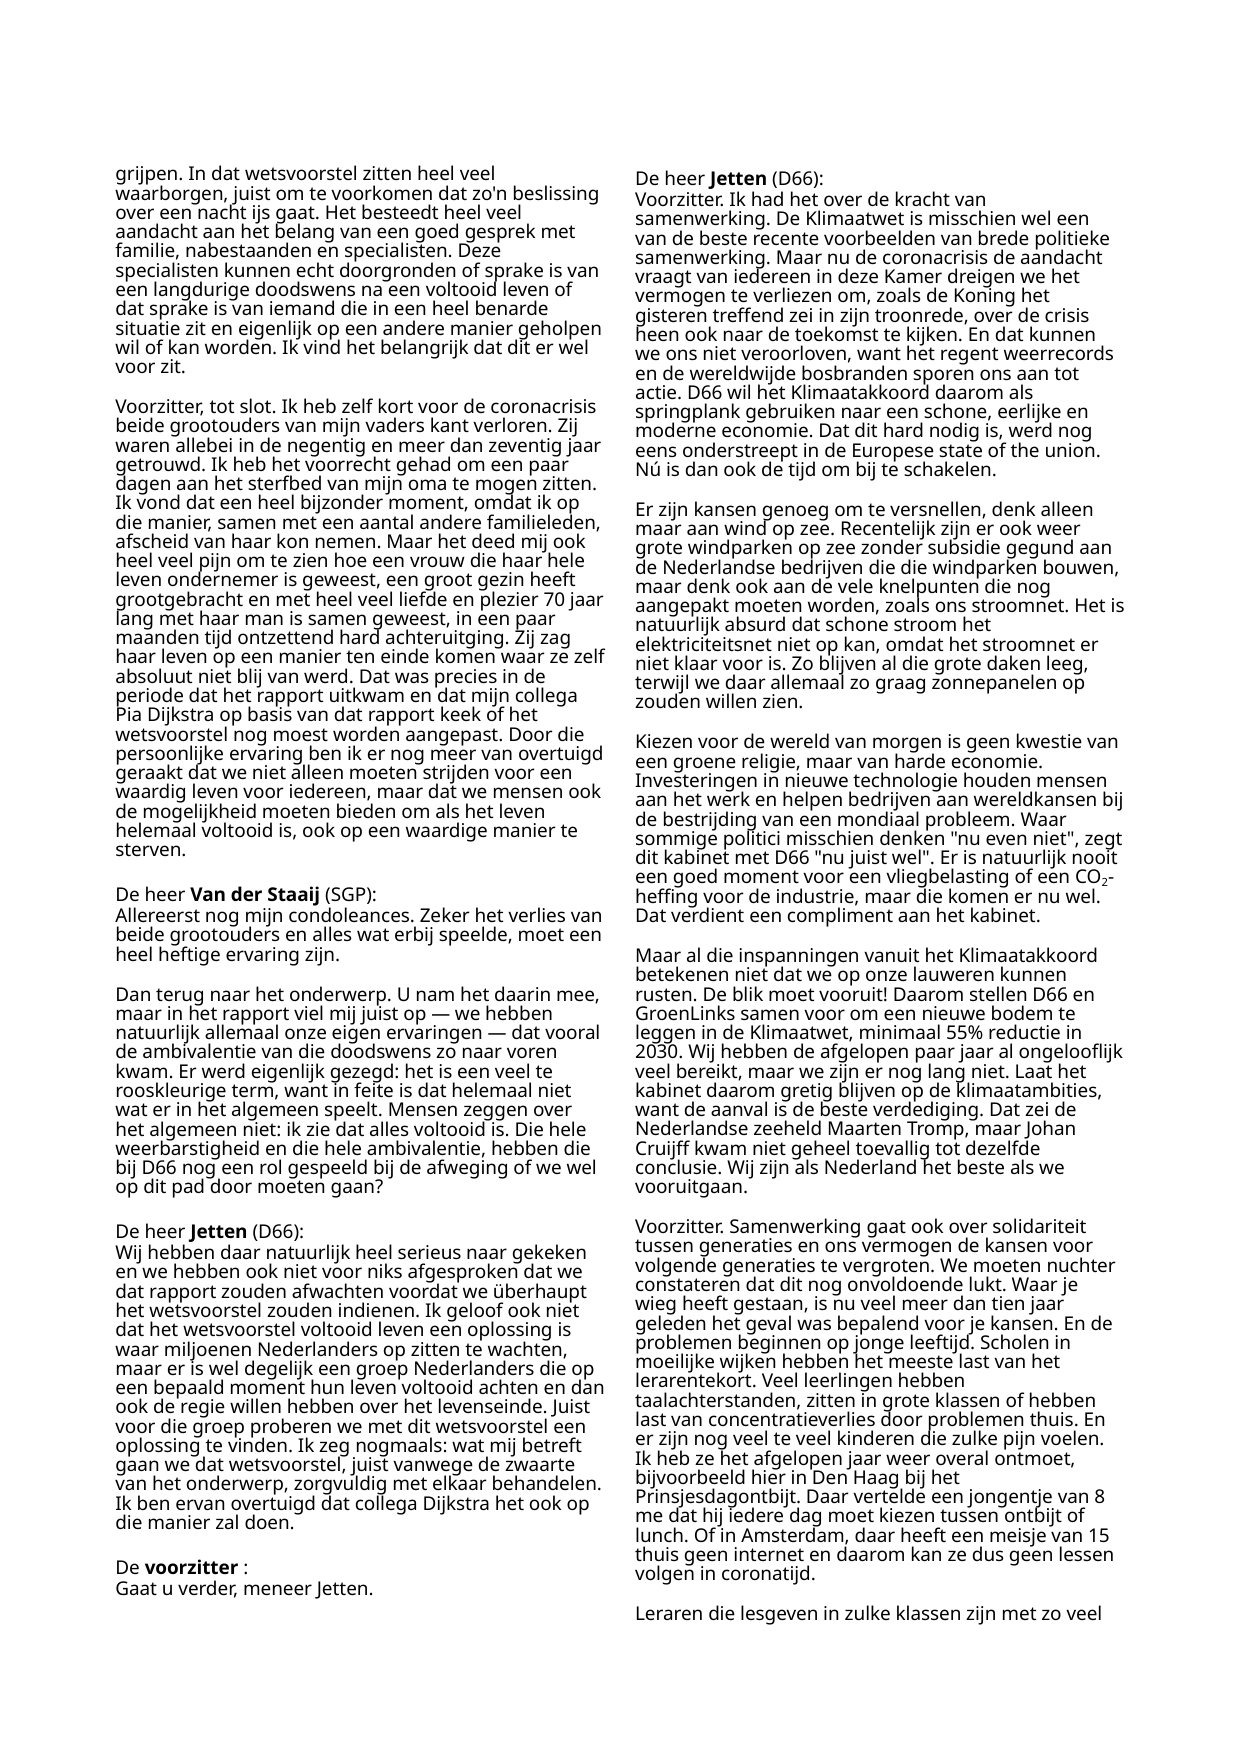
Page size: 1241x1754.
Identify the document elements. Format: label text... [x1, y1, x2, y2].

text De heer Van der Staaij (SGP): [115, 881, 605, 907]
text Voorzitter. Ik had het over de kracht van samenwerking. De Klimaatwet is misschien wel een van de beste recente voorbeelden van brede politieke samenwerking. Maar nu de coronacrisis de aandacht vraagt van iedereen in deze Kamer dreigen we het vermogen te verliezen om, zoals de Koning het gisteren treffend zei in zijn troonrede, over de crisis heen ook naar de toekomst te kijken. En dat kunnen we ons niet veroorloven, want het regent weerrecords en de wereldwijde bosbranden sporen ons aan tot actie. D66 wil het Klimaatakkoord daarom als springplank gebruiken naar een schone, eerlijke en moderne economie. Dat dit hard nodig is, werd nog eens onderstreept in de Europese state of the union. Nú is dan ook de tijd om bij te schakelen. [635, 191, 1125, 480]
text Voorzitter, tot slot. Ik heb zelf kort voor de coronacrisis beide grootouders van mijn vaders kant verloren. Zij waren allebei in de negentig en meer dan zeventig jaar getrouwd. Ik heb het voorrecht gehad om een paar dagen aan het sterfbed van mijn oma te mogen zitten. Ik vond dat een heel bijzonder moment, omdat ik op die manier, samen met een aantal andere familieleden, afscheid van haar kon nemen. Maar het deed mij ook heel veel pijn om te zien hoe een vrouw die haar hele leven ondernemer is geweest, een groot gezin heeft grootgebracht en met heel veel liefde en plezier 70 jaar lang met haar man is samen geweest, in een paar maanden tijd ontzettend hard achteruitging. Zij zag haar leven op een manier ten einde komen waar ze zelf absoluut niet blij van werd. Dat was precies in de periode dat het rapport uitkwam en dat mijn collega Pia Dijkstra op basis van dat rapport keek of het wetsvoorstel nog moest worden aangepast. Door die persoonlijke ervaring ben ik er nog meer van overtuigd geraakt dat we niet alleen moeten strijden voor een waardig leven voor iedereen, maar dat we mensen ook de mogelijkheid moeten bieden om als het leven helemaal voltooid is, ook op een waardige manier te sterven. [115, 398, 605, 861]
text Maar al die inspanningen vanuit het Klimaatakkoord betekenen niet dat we op onze lauweren kunnen rusten. De blik moet vooruit! Daarom stellen D66 en GroenLinks samen voor om een nieuwe bodem te leggen in de Klimaatwet, minimaal 55% reductie in 2030. Wij hebben de afgelopen paar jaar al ongelooflijk veel bereikt, maar we zijn er nog lang niet. Laat het kabinet daarom gretig blijven op de klimaatambities, want de aanval is de beste verdediging. Dat zei de Nederlandse zeeheld Maarten Tromp, maar Johan Cruijff kwam niet geheel toevallig tot dezelfde conclusie. Wij zijn als Nederland het beste als we vooruitgaan. [635, 947, 1125, 1197]
text Allereerst nog mijn condoleances. Zeker het verlies van beide grootouders en alles wat erbij speelde, moet een heel heftige ervaring zijn. [115, 907, 605, 965]
text De voorzitter : [115, 1554, 605, 1580]
text Wij hebben daar natuurlijk heel serieus naar gekeken en we hebben ook niet voor niks afgesproken dat we dat rapport zouden afwachten voordat we überhaupt het wetsvoorstel zouden indienen. Ik geloof ook niet dat het wetsvoorstel voltooid leven een oplossing is waar miljoenen Nederlanders op zitten te wachten, maar er is wel degelijk een groep Nederlanders die op een bepaald moment hun leven voltooid achten en dan ook de regie willen hebben over het levenseinde. Juist voor die groep proberen we met dit wetsvoorstel een oplossing te vinden. Ik zeg nogmaals: wat mij betreft gaan we dat wetsvoorstel, juist vanwege de zwaarte van het onderwerp, zorgvuldig met elkaar behandelen. Ik ben ervan overtuigd dat collega Dijkstra het ook op die manier zal doen. [115, 1244, 605, 1533]
text Er zijn kansen genoeg om te versnellen, denk alleen maar aan wind op zee. Recentelijk zijn er ook weer grote windparken op zee zonder subsidie gegund aan de Nederlandse bedrijven die die windparken bouwen, maar denk ook aan de vele knelpunten die nog aangepakt moeten worden, zoals ons stroomnet. Het is natuurlijk absurd dat schone stroom het elektriciteitsnet niet op kan, omdat het stroomnet er niet klaar voor is. Zo blijven al die grote daken leeg, terwijl we daar allemaal zo graag zonnepanelen op zouden willen zien. [635, 501, 1125, 713]
text Dan terug naar het onderwerp. U nam het daarin mee, maar in het rapport viel mij juist op — we hebben natuurlijk allemaal onze eigen ervaringen — dat vooral de ambivalentie van die doodswens zo naar voren kwam. Er werd eigenlijk gezegd: het is een veel te rooskleurige term, want in feite is dat helemaal niet wat er in het algemeen speelt. Mensen zeggen over het algemeen niet: ik zie dat alles voltooid is. Die hele weerbarstigheid en die hele ambivalentie, hebben die bij D66 nog een rol gespeeld bij de afweging of we wel op dit pad door moeten gaan? [115, 986, 605, 1198]
text De heer Jetten (D66): [635, 165, 1125, 191]
text De heer Jetten (D66): [115, 1218, 605, 1244]
text grijpen. In dat wetsvoorstel zitten heel veel waarborgen, juist om te voorkomen dat zo'n beslissing over een nacht ijs gaat. Het besteedt heel veel aandacht aan het belang van een goed gesprek met familie, nabestaanden en specialisten. Deze specialisten kunnen echt doorgronden of sprake is van een langdurige doodswens na een voltooid leven of dat sprake is van iemand die in een heel benarde situatie zit en eigenlijk op een andere manier geholpen wil of kan worden. Ik vind het belangrijk dat dit er wel voor zit. [115, 165, 605, 377]
text Kiezen voor de wereld van morgen is geen kwestie van een groene religie, maar van harde economie. Investeringen in nieuwe technologie houden mensen aan het werk en helpen bedrijven aan wereldkansen bij de bestrijding van een mondiaal probleem. Waar sommige politici misschien denken "nu even niet", zegt dit kabinet met D66 "nu juist wel". Er is natuurlijk nooit een goed moment voor een vliegbelasting of een CO2-heffing voor de industrie, maar die komen er nu wel. Dat verdient een compliment aan het kabinet. [635, 733, 1125, 926]
text Gaat u verder, meneer Jetten. [115, 1580, 605, 1599]
text Voorzitter. Samenwerking gaat ook over solidariteit tussen generaties en ons vermogen de kansen voor volgende generaties te vergroten. We moeten nuchter constateren dat dit nog onvoldoende lukt. Waar je wieg heeft gestaan, is nu veel meer dan tien jaar geleden het geval was bepalend voor je kansen. En de problemen beginnen op jonge leeftijd. Scholen in moeilijke wijken hebben het meeste last van het lerarentekort. Veel leerlingen hebben taalachterstanden, zitten in grote klassen of hebben last van concentratieverlies door problemen thuis. En er zijn nog veel te veel kinderen die zulke pijn voelen. Ik heb ze het afgelopen jaar weer overal ontmoet, bijvoorbeeld hier in Den Haag bij het Prinsjesdagontbijt. Daar vertelde een jongentje van 8 me dat hij iedere dag moet kiezen tussen ontbijt of lunch. Of in Amsterdam, daar heeft een meisje van 15 thuis geen internet en daarom kan ze dus geen lessen volgen in coronatijd. [635, 1218, 1125, 1584]
text Leraren die lesgeven in zulke klassen zijn met zo veel [635, 1605, 1125, 1624]
